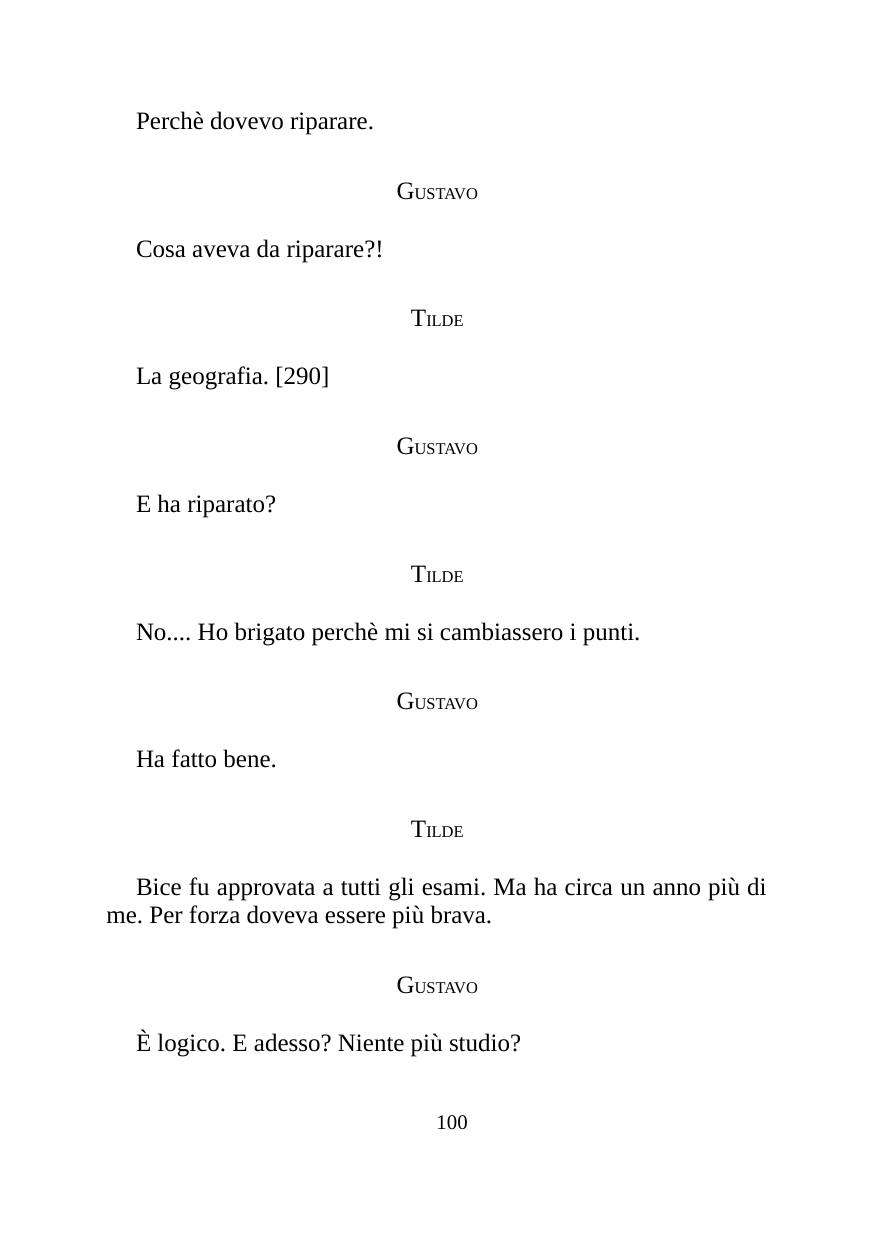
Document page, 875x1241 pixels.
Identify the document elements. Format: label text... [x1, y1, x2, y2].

text No.... Ho brigato perchè mi si cambiassero i punti. [106, 617, 768, 645]
text È logico. E adesso? Niente più studio? [106, 1028, 768, 1057]
text Cosa aveva da riparare?! [106, 234, 768, 263]
text Tilde [106, 303, 768, 332]
text Gustavo [106, 686, 768, 715]
text Tilde [106, 559, 768, 587]
text Gustavo [106, 431, 768, 460]
text Bice fu approvata a tutti gli esami. Ma ha circa un anno più di me. Per forza doveva essere più brava. [106, 872, 768, 929]
text Gustavo [106, 176, 768, 205]
text Tilde [106, 814, 768, 843]
text La geografia. [290] [106, 361, 768, 390]
text Perchè dovevo riparare. [106, 106, 768, 135]
text E ha riparato? [106, 489, 768, 518]
text Ha fatto bene. [106, 744, 768, 773]
text Gustavo [106, 970, 768, 999]
